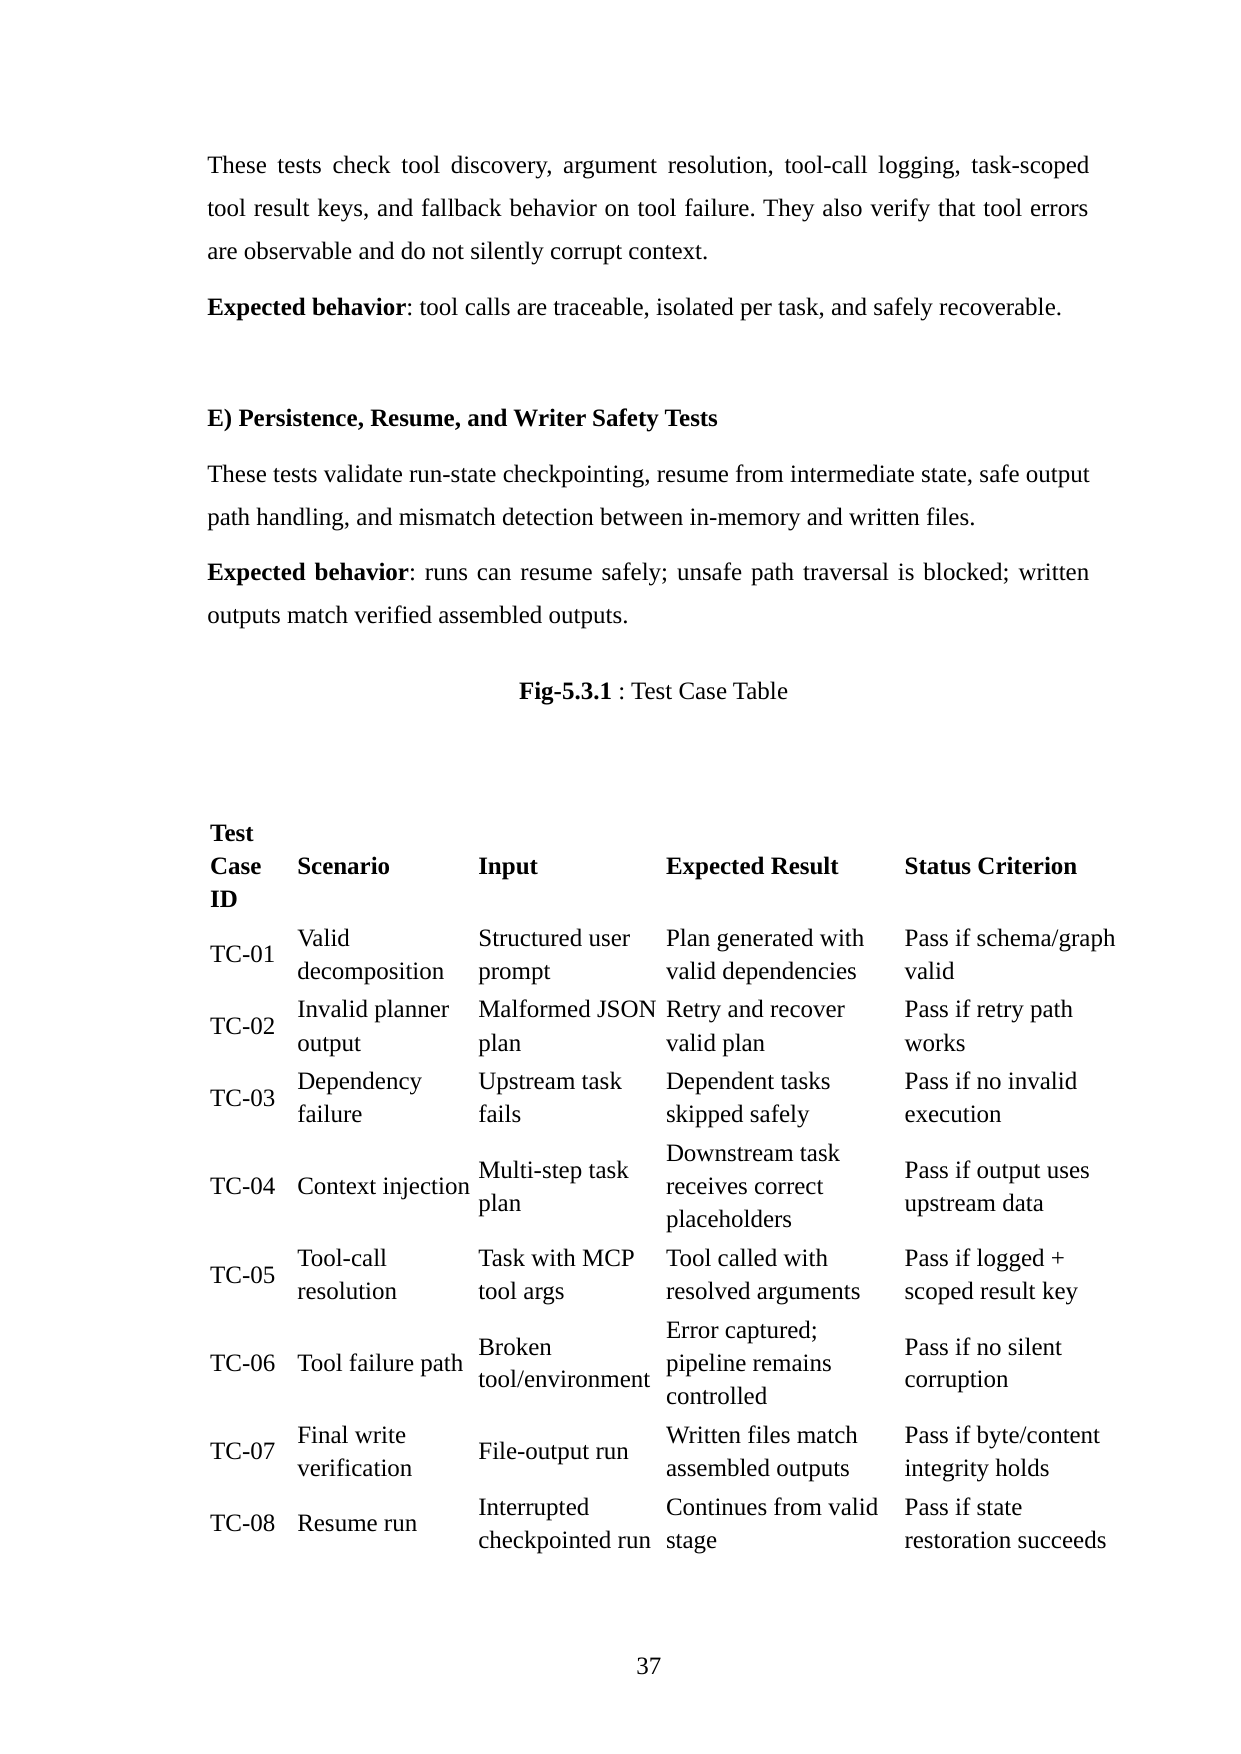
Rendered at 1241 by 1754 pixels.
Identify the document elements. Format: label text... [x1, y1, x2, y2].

table_cell Continues from valid stage [663, 1489, 901, 1561]
table_cell Tool-call resolution [294, 1240, 475, 1312]
table_cell Pass if byte/content integrity holds [901, 1417, 1129, 1489]
table_cell Pass if state restoration succeeds [901, 1489, 1129, 1561]
table_cell TC-07 [207, 1417, 294, 1489]
table_cell Downstream task receives correct placeholders [663, 1135, 901, 1240]
table_cell TC-01 [207, 920, 294, 992]
text Expected behavior: runs can resume safely; unsafe path traversal is blocked; written outputs match verified assembled outputs. [207, 557, 1091, 629]
table_cell Pass if retry path works [901, 992, 1129, 1063]
table_cell Pass if output uses upstream data [901, 1135, 1129, 1240]
text These tests check tool discovery, argument resolution, tool-call logging, task-scoped tool result keys, and fallback behavior on tool failure. They also verify that tool errors are observable and do not silently corrupt context. [207, 150, 1091, 265]
table_cell Structured user prompt [475, 920, 663, 992]
table_cell Malformed JSON plan [475, 992, 663, 1063]
table_cell File-output run [475, 1417, 663, 1489]
table_cell Tool called with resolved arguments [663, 1240, 901, 1312]
text Expected behavior: tool calls are traceable, isolated per task, and safely recoverable. [207, 292, 1091, 321]
table_cell Final write verification [294, 1417, 475, 1489]
text These tests validate run-state checkpointing, resume from intermediate state, safe output path handling, and mismatch detection between in-memory and written files. [207, 459, 1091, 531]
table_header Test Case ID [207, 815, 294, 920]
table_cell Pass if schema/graph valid [901, 920, 1129, 992]
table_cell Invalid planner output [294, 992, 475, 1063]
table_cell Plan generated with valid dependencies [663, 920, 901, 992]
table_cell TC-06 [207, 1312, 294, 1417]
table_cell Pass if logged + scoped result key [901, 1240, 1129, 1312]
table_cell Resume run [294, 1489, 475, 1561]
table_cell Written files match assembled outputs [663, 1417, 901, 1489]
table_cell Valid decomposition [294, 920, 475, 992]
table_cell Upstream task fails [475, 1064, 663, 1135]
table_cell TC-04 [207, 1135, 294, 1240]
table_header Input [475, 815, 663, 920]
table_header Scenario [294, 815, 475, 920]
table_cell Retry and recover valid plan [663, 992, 901, 1063]
table_cell TC-08 [207, 1489, 294, 1561]
table_cell TC-03 [207, 1064, 294, 1135]
table_cell Interrupted checkpointed run [475, 1489, 663, 1561]
table_cell Broken tool/environment [475, 1312, 663, 1417]
table_cell Context injection [294, 1135, 475, 1240]
table_header Expected Result [663, 815, 901, 920]
table_cell TC-02 [207, 992, 294, 1063]
table_cell Pass if no invalid execution [901, 1064, 1129, 1135]
table_cell Tool failure path [294, 1312, 475, 1417]
table_cell Dependent tasks skipped safely [663, 1064, 901, 1135]
table_cell Pass if no silent corruption [901, 1312, 1129, 1417]
table_cell Multi-step task plan [475, 1135, 663, 1240]
table_cell Error captured; pipeline remains controlled [663, 1312, 901, 1417]
table_header Status Criterion [901, 815, 1129, 920]
table_cell Dependency failure [294, 1064, 475, 1135]
table_cell Task with MCP tool args [475, 1240, 663, 1312]
text E) Persistence, Resume, and Writer Safety Tests [207, 403, 1091, 432]
table_cell TC-05 [207, 1240, 294, 1312]
